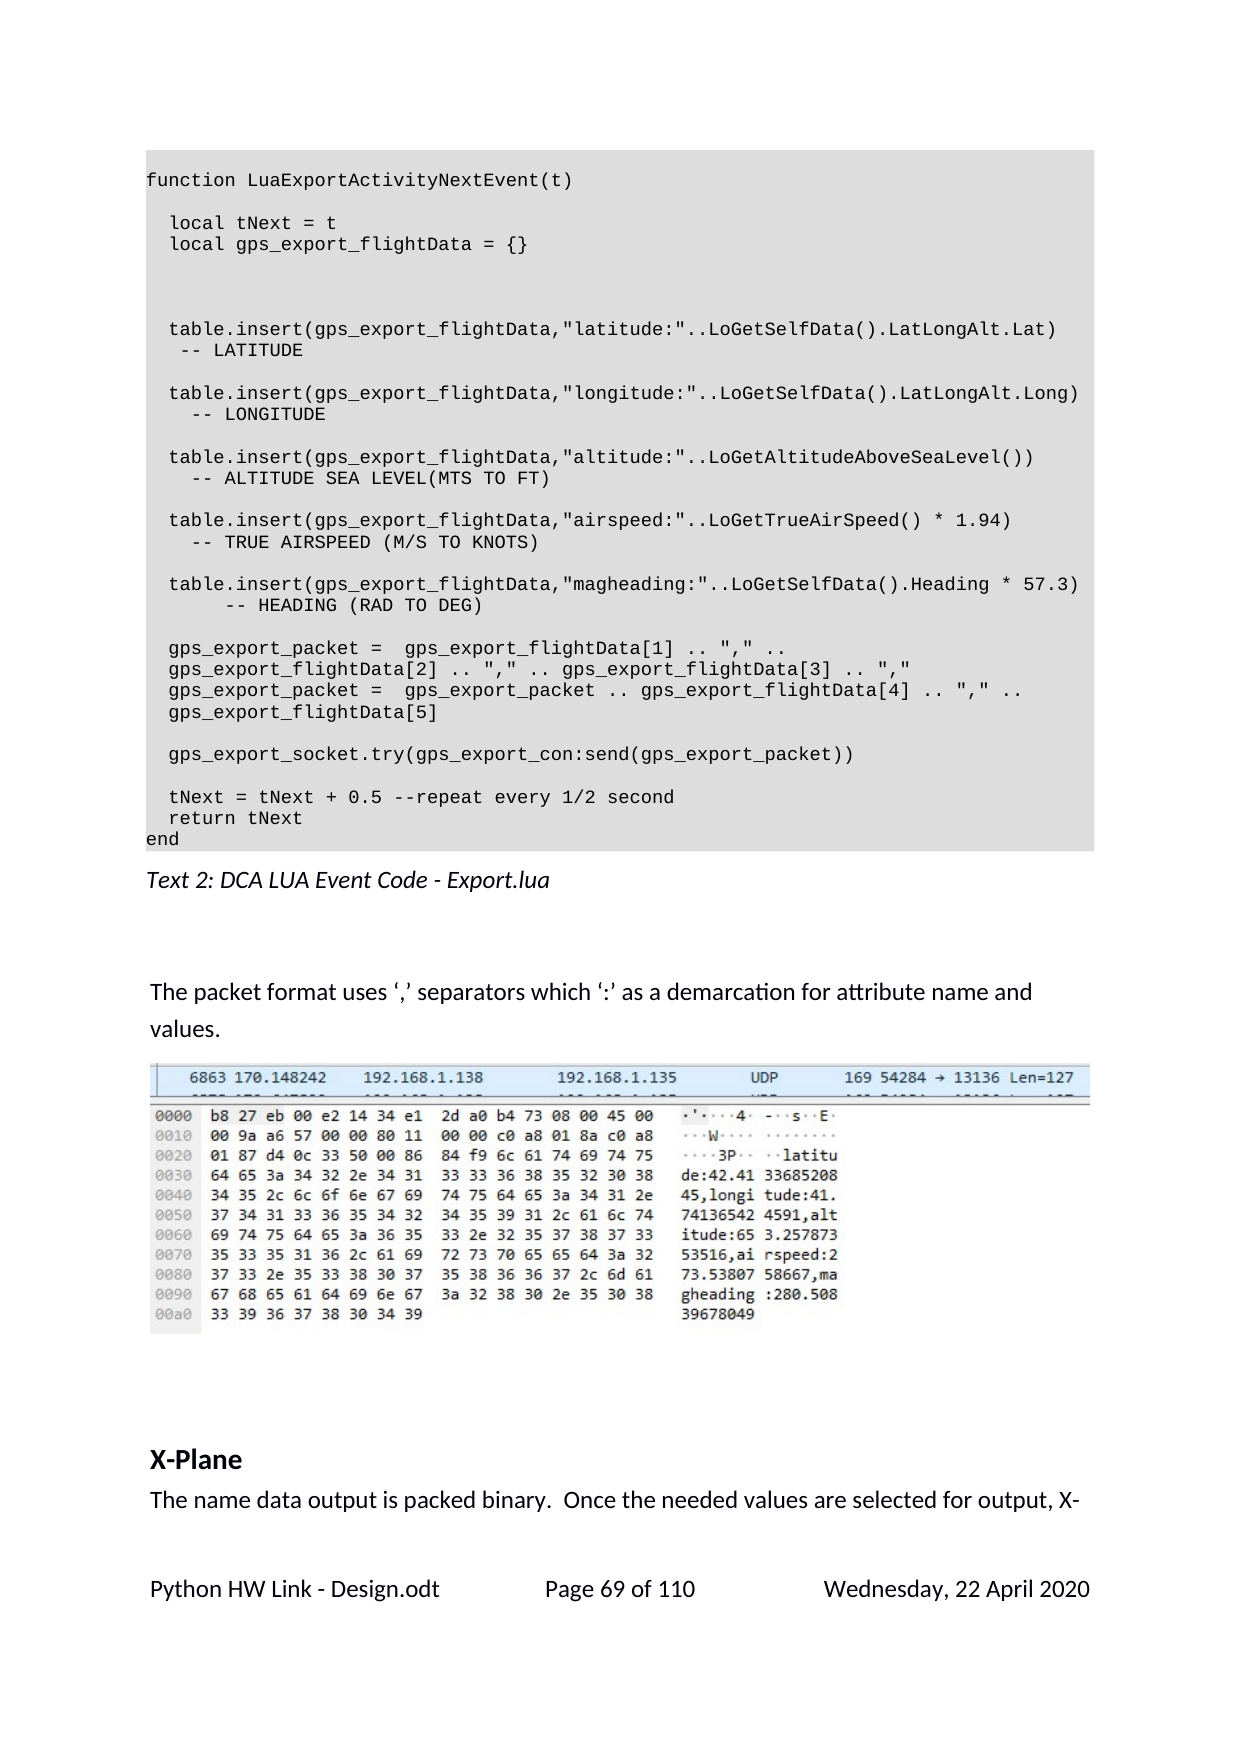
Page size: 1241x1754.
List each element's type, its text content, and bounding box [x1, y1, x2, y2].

text Text 2: DCA LUA Event Code - Export.lua [146, 852, 1094, 894]
text The name data output is packed binary. Once the needed values are selected for output, X- [150, 1485, 1090, 1515]
subtitle X-Plane [150, 1441, 1090, 1476]
text The packet format uses ‘,’ separators which ‘:’ as a demarcation for attribute name and values. [150, 976, 1090, 1043]
picture [150, 1063, 1091, 1334]
